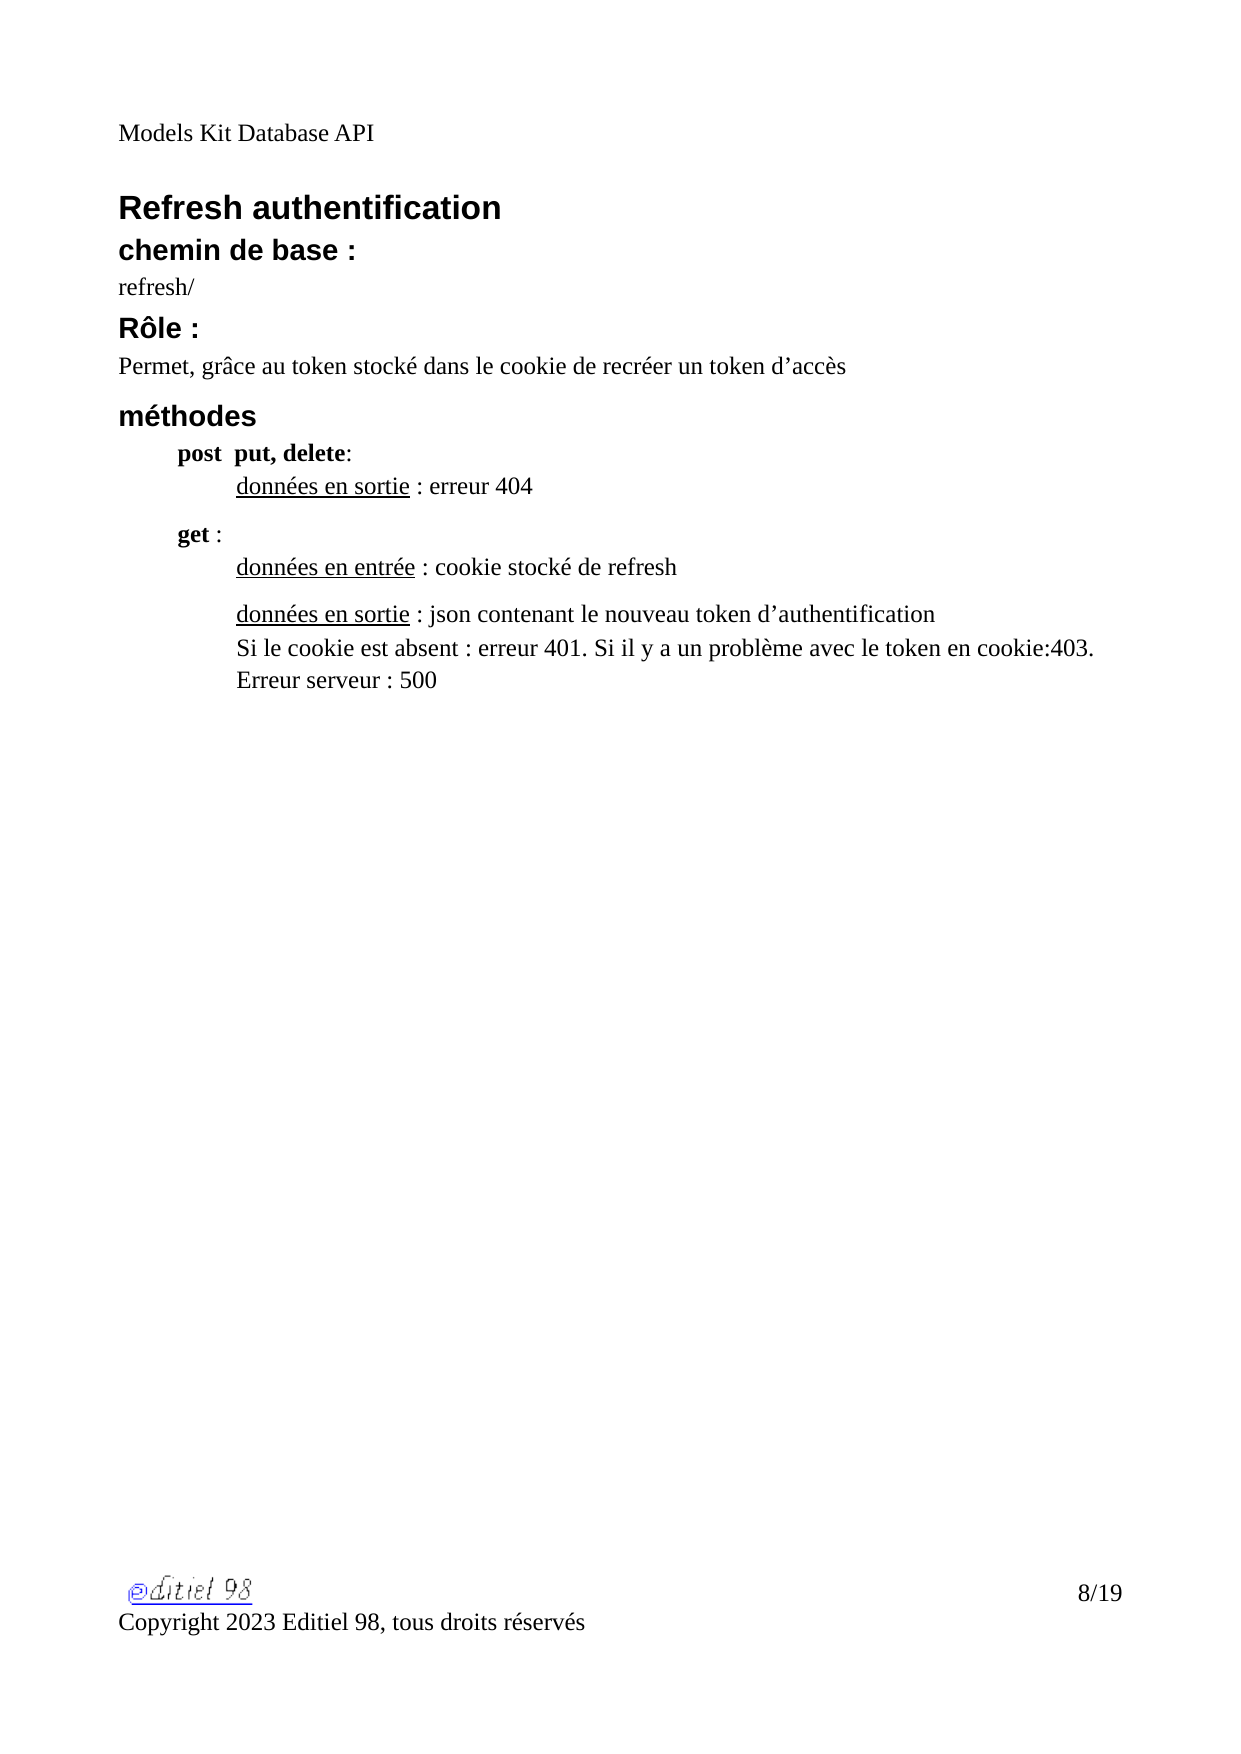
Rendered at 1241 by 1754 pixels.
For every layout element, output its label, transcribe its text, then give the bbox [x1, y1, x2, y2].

subtitle méthodes [118, 399, 1122, 432]
text données en entrée : cookie stocké de refresh [118, 552, 1122, 581]
subtitle Rôle : [118, 311, 1122, 345]
text post put, delete: [118, 438, 1122, 467]
subtitle chemin de base : [118, 233, 1122, 266]
text refresh/ [118, 272, 1122, 301]
text Erreur serveur : 500 [118, 666, 1122, 694]
subtitle Refresh authentification [118, 188, 1122, 227]
text get : [118, 519, 1122, 548]
text Permet, grâce au token stocké dans le cookie de recréer un token d’accès [118, 351, 1122, 380]
text données en sortie : erreur 404 [118, 471, 1122, 500]
picture [127, 1575, 253, 1605]
text données en sortie : json contenant le nouveau token d’authentification [118, 599, 1122, 628]
text Si le cookie est absent : erreur 401. Si il y a un problème avec le token en cookie:403. [118, 633, 1122, 661]
